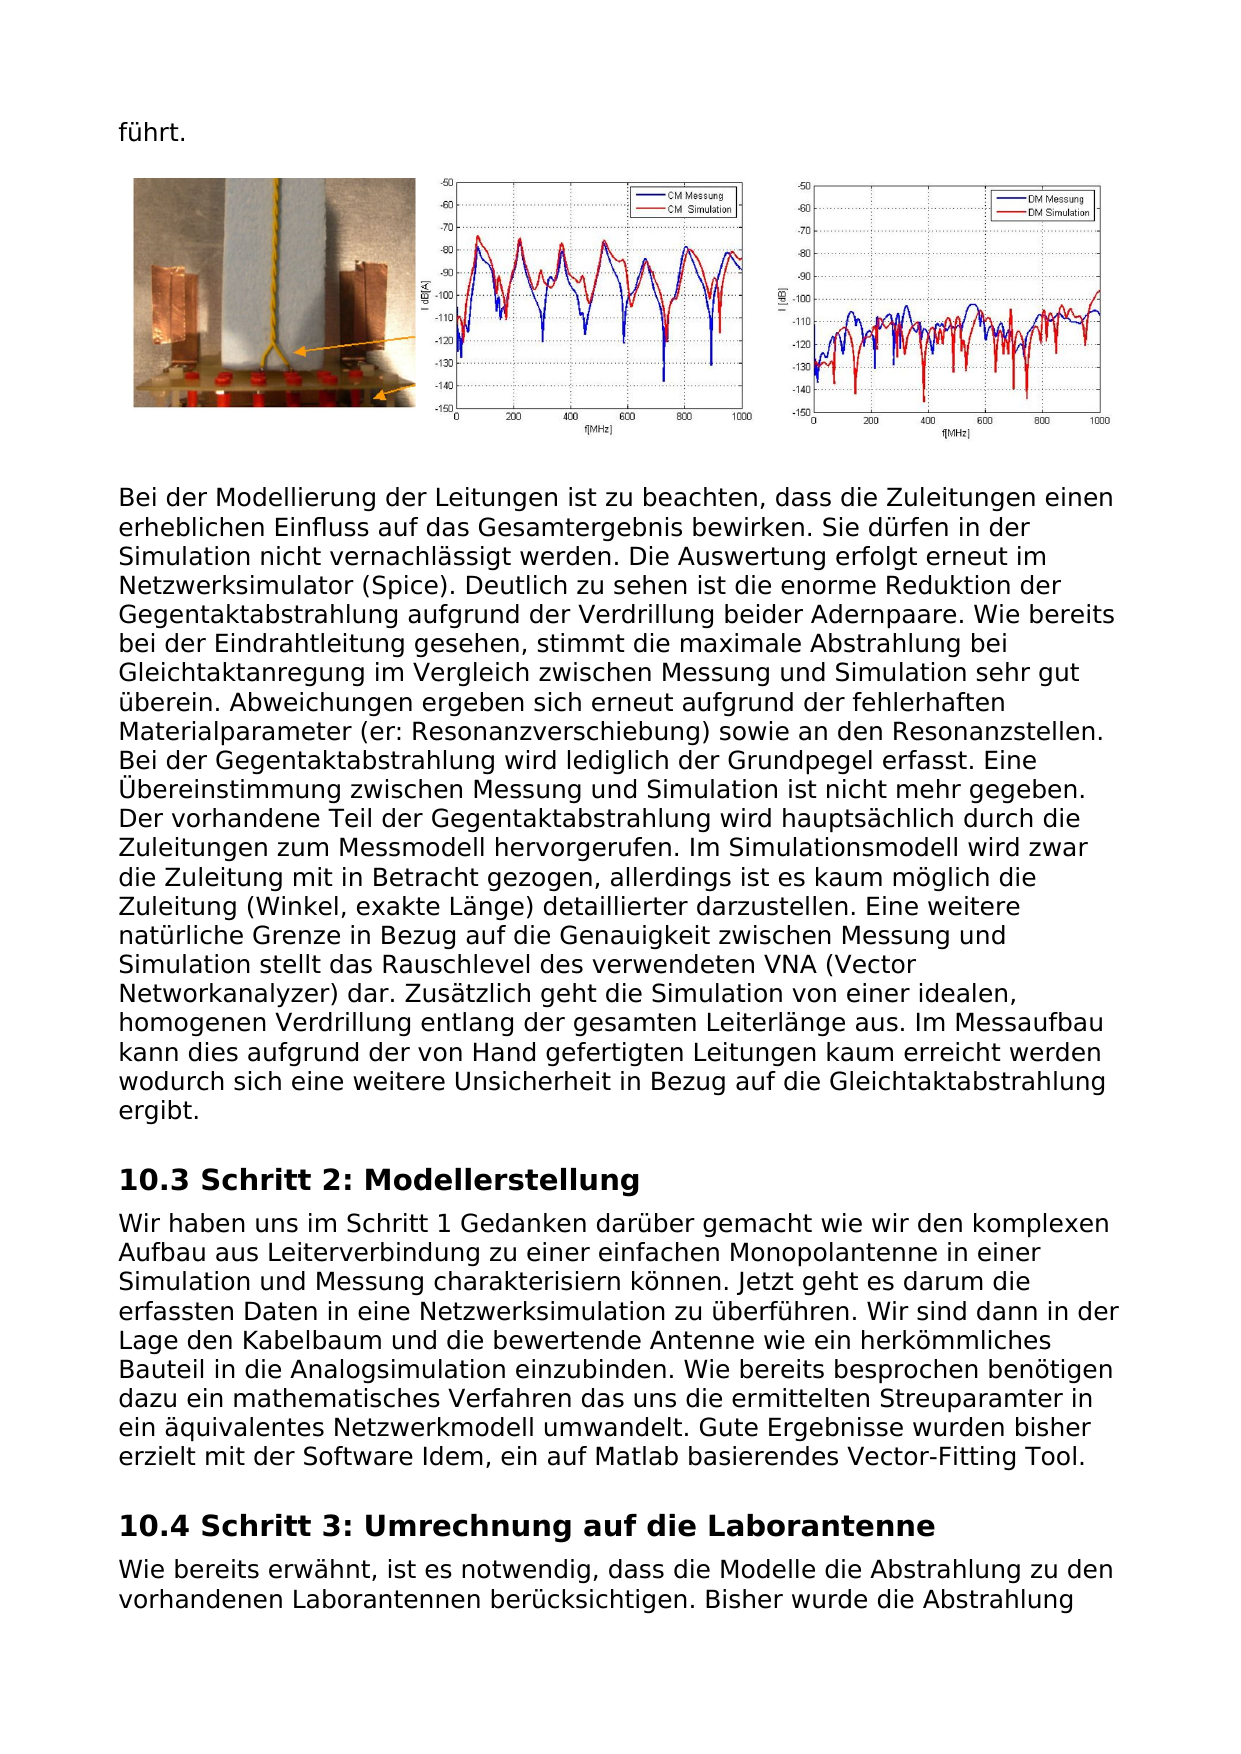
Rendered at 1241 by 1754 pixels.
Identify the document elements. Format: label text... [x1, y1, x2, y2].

picture [118, 159, 1123, 442]
text Wie bereits erwähnt, ist es notwendig, dass die Modelle die Abstrahlung zu den vorhandenen Laborantennen berücksichtigen. Bisher wurde die Abstrahlung [118, 1556, 1122, 1614]
text Wir haben uns im Schritt 1 Gedanken darüber gemacht wie wir den komplexen Aufbau aus Leiterverbindung zu einer einfachen Monopolantenne in einer Simulation und Messung charakterisiern können. Jetzt geht es darum die erfassten Daten in eine Netzwerksimulation zu überführen. Wir sind dann in der Lage den Kabelbaum und die bewertende Antenne wie ein herkömmliches Bauteil in die Analogsimulation einzubinden. Wie bereits besprochen benötigen dazu ein mathematisches Verfahren das uns die ermittelten Streuparamter in ein äquivalentes Netzwerkmodell umwandelt. Gute Ergebnisse wurden bisher erzielt mit der Software Idem, ein auf Matlab basierendes Vector-Fitting Tool. [118, 1209, 1122, 1472]
subtitle 10.4 Schritt 3: Umrechnung auf die Laborantenne [118, 1509, 1122, 1543]
subtitle 10.3 Schritt 2: Modellerstellung [118, 1163, 1122, 1197]
text führt. [118, 118, 1122, 147]
text Bei der Modellierung der Leitungen ist zu beachten, dass die Zuleitungen einen erheblichen Einfluss auf das Gesamtergebnis bewirken. Sie dürfen in der Simulation nicht vernachlässigt werden. Die Auswertung erfolgt erneut im Netzwerksimulator (Spice). Deutlich zu sehen ist die enorme Reduktion der Gegentaktabstrahlung aufgrund der Verdrillung beider Adernpaare. Wie bereits bei der Eindrahtleitung gesehen, stimmt die maximale Abstrahlung bei Gleichtaktanregung im Vergleich zwischen Messung und Simulation sehr gut überein. Abweichungen ergeben sich erneut aufgrund der fehlerhaften Materialparameter (er: Resonanzverschiebung) sowie an den Resonanzstellen. Bei der Gegentaktabstrahlung wird lediglich der Grundpegel erfasst. Eine Übereinstimmung zwischen Messung und Simulation ist nicht mehr gegeben. Der vorhandene Teil der Gegentaktabstrahlung wird hauptsächlich durch die Zuleitungen zum Messmodell hervorgerufen. Im Simulationsmodell wird zwar die Zuleitung mit in Betracht gezogen, allerdings ist es kaum möglich die Zuleitung (Winkel, exakte Länge) detaillierter darzustellen. Eine weitere natürliche Grenze in Bezug auf die Genauigkeit zwischen Messung und Simulation stellt das Rauschlevel des verwendeten VNA (Vector Networkanalyzer) dar. Zusätzlich geht die Simulation von einer idealen, homogenen Verdrillung entlang der gesamten Leiterlänge aus. Im Messaufbau kann dies aufgrund der von Hand gefertigten Leitungen kaum erreicht werden wodurch sich eine weitere Unsicherheit in Bezug auf die Gleichtaktabstrahlung ergibt. [118, 484, 1122, 1125]
